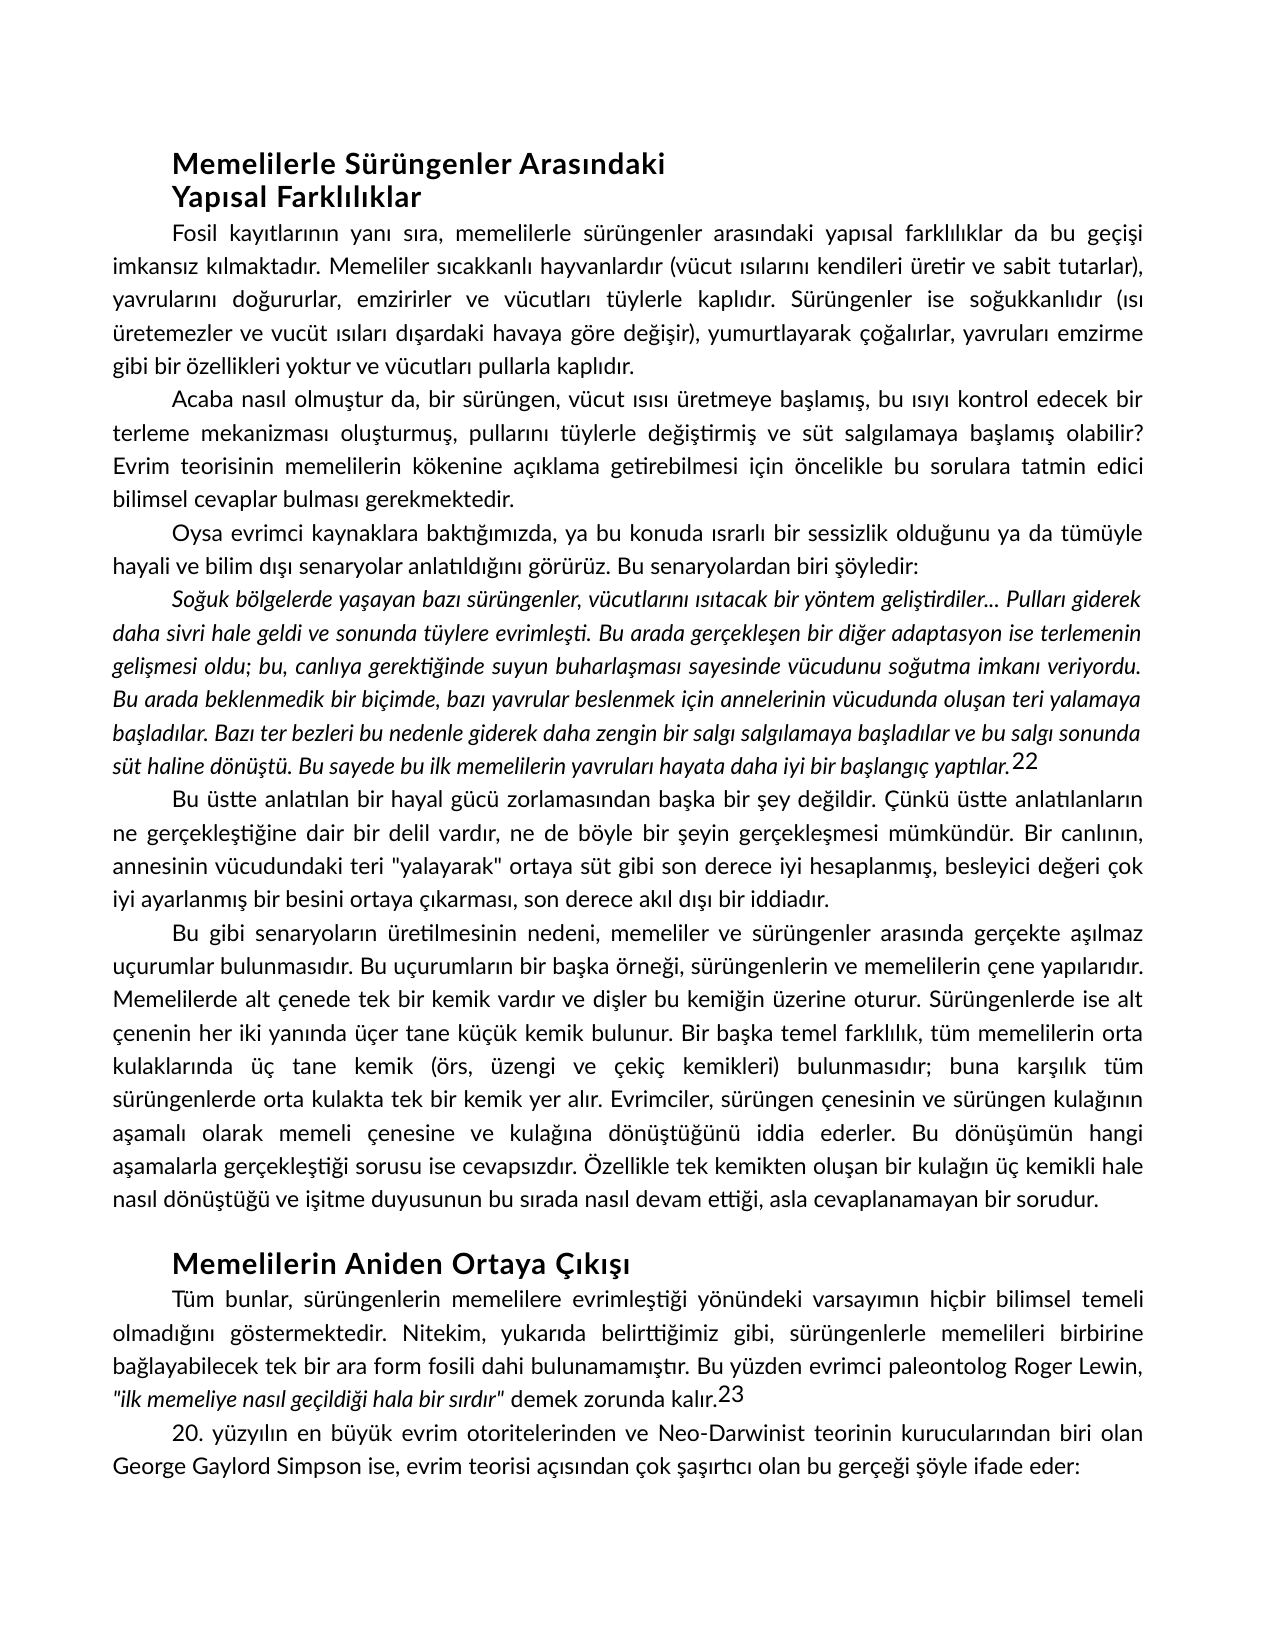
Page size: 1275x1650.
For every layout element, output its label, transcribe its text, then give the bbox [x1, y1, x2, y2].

text 20. yüzyılın en büyük evrim otoritelerinden ve Neo-Darwinist teorinin kurucularından biri olan George Gaylord Simpson ise, evrim teorisi açısından çok şaşırtıcı olan bu gerçeği şöyle ifade eder: [112, 1414, 1145, 1481]
text Memelilerle Sürüngenler Arasındaki [112, 148, 1145, 181]
text Fosil kayıtlarının yanı sıra, memelilerle sürüngenler arasındaki yapısal farklılıklar da bu geçişi imkansız kılmaktadır. Memeliler sıcakkanlı hayvanlardır (vücut ısılarını kendileri üretir ve sabit tutarlar), yavrularını doğururlar, emzirirler ve vücutları tüylerle kaplıdır. Sürüngenler ise soğukkanlıdır (ısı üretemezler ve vucüt ısıları dışardaki havaya göre değişir), yumurtlayarak çoğalırlar, yavruları emzirme gibi bir özellikleri yoktur ve vücutları pullarla kaplıdır. [112, 214, 1145, 381]
text Memelilerin Aniden Ortaya Çıkışı [112, 1248, 1145, 1281]
text Yapısal Farklılıklar [112, 181, 1145, 214]
text Tüm bunlar, sürüngenlerin memelilere evrimleştiği yönündeki varsayımın hiçbir bilimsel temeli olmadığını göstermektedir. Nitekim, yukarıda belirttiğimiz gibi, sürüngenlerle memelileri birbirine bağlayabilecek tek bir ara form fosili dahi bulunamamıştır. Bu yüzden evrimci paleontolog Roger Lewin, "ilk memeliye nasıl geçildiği hala bir sırdır" demek zorunda kalır.23 [112, 1281, 1145, 1414]
text Oysa evrimci kaynaklara baktığımızda, ya bu konuda ısrarlı bir sessizlik olduğunu ya da tümüyle hayali ve bilim dışı senaryolar anlatıldığını görürüz. Bu senaryolardan biri şöyledir: [112, 514, 1145, 581]
text Soğuk bölgelerde yaşayan bazı sürüngenler, vücutlarını ısıtacak bir yöntem geliştirdiler... Pulları giderek daha sivri hale geldi ve sonunda tüylere evrimleşti. Bu arada gerçekleşen bir diğer adaptasyon ise terlemenin gelişmesi oldu; bu, canlıya gerektiğinde suyun buharlaşması sayesinde vücudunu soğutma imkanı veriyordu. Bu arada beklenmedik bir biçimde, bazı yavrular beslenmek için annelerinin vücudunda oluşan teri yalamaya başladılar. Bazı ter bezleri bu nedenle giderek daha zengin bir salgı salgılamaya başladılar ve bu salgı sonunda süt haline dönüştü. Bu sayede bu ilk memelilerin yavruları hayata daha iyi bir başlangıç yaptılar.22 [112, 581, 1145, 781]
text Bu üstte anlatılan bir hayal gücü zorlamasından başka bir şey değildir. Çünkü üstte anlatılanların ne gerçekleştiğine dair bir delil vardır, ne de böyle bir şeyin gerçekleşmesi mümkündür. Bir canlının, annesinin vücudundaki teri "yalayarak" ortaya süt gibi son derece iyi hesaplanmış, besleyici değeri çok iyi ayarlanmış bir besini ortaya çıkarması, son derece akıl dışı bir iddiadır. [112, 781, 1145, 914]
text Bu gibi senaryoların üretilmesinin nedeni, memeliler ve sürüngenler arasında gerçekte aşılmaz uçurumlar bulunmasıdır. Bu uçurumların bir başka örneği, sürüngenlerin ve memelilerin çene yapılarıdır. Memelilerde alt çenede tek bir kemik vardır ve dişler bu kemiğin üzerine oturur. Sürüngenlerde ise alt çenenin her iki yanında üçer tane küçük kemik bulunur. Bir başka temel farklılık, tüm memelilerin orta kulaklarında üç tane kemik (örs, üzengi ve çekiç kemikleri) bulunmasıdır; buna karşılık tüm sürüngenlerde orta kulakta tek bir kemik yer alır. Evrimciler, sürüngen çenesinin ve sürüngen kulağının aşamalı olarak memeli çenesine ve kulağına dönüştüğünü iddia ederler. Bu dönüşümün hangi aşamalarla gerçekleştiği sorusu ise cevapsızdır. Özellikle tek kemikten oluşan bir kulağın üç kemikli hale nasıl dönüştüğü ve işitme duyusunun bu sırada nasıl devam ettiği, asla cevaplanamayan bir sorudur. [112, 914, 1145, 1214]
text Acaba nasıl olmuştur da, bir sürüngen, vücut ısısı üretmeye başlamış, bu ısıyı kontrol edecek bir terleme mekanizması oluşturmuş, pullarını tüylerle değiştirmiş ve süt salgılamaya başlamış olabilir? Evrim teorisinin memelilerin kökenine açıklama getirebilmesi için öncelikle bu sorulara tatmin edici bilimsel cevaplar bulması gerekmektedir. [112, 381, 1145, 514]
